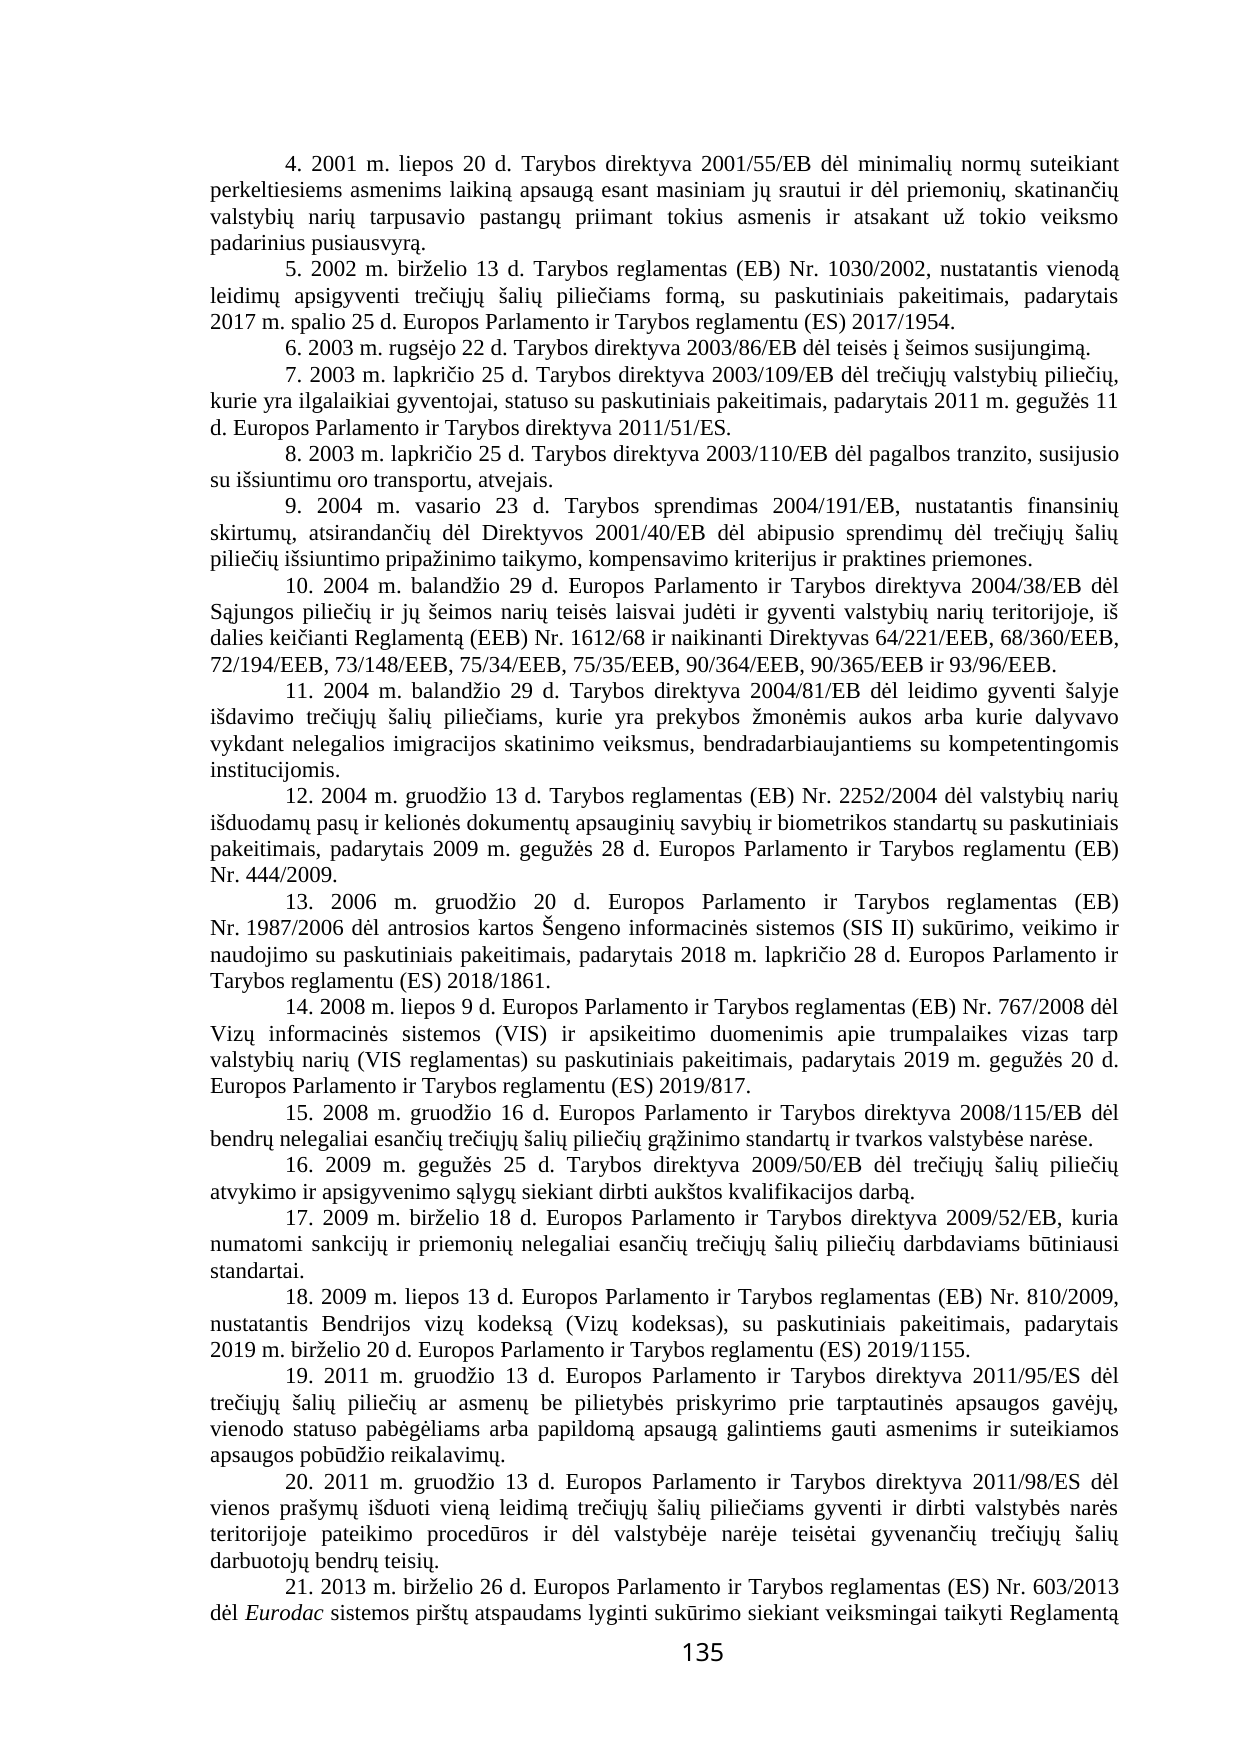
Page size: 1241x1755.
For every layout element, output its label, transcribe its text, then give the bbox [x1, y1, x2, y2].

text 21. 2013 m. birželio 26 d. Europos Parlamento ir Tarybos reglamentas (ES) Nr. 603/2013 dėl Eurodac sistemos pirštų atspaudams lyginti sukūrimo siekiant veiksmingai taikyti Reglamentą [210, 1573, 1120, 1626]
text 13. 2006 m. gruodžio 20 d. Europos Parlamento ir Tarybos reglamentas (EB) Nr. 1987/2006 dėl antrosios kartos Šengeno informacinės sistemos (SIS II) sukūrimo, veikimo ir naudojimo su paskutiniais pakeitimais, padarytais 2018 m. lapkričio 28 d. Europos Parlamento ir Tarybos reglamentu (ES) 2018/1861. [210, 888, 1120, 993]
text 8. 2003 m. lapkričio 25 d. Tarybos direktyva 2003/110/EB dėl pagalbos tranzito, susijusio su išsiuntimu oro transportu, atvejais. [210, 440, 1120, 493]
text 9. 2004 m. vasario 23 d. Tarybos sprendimas 2004/191/EB, nustatantis finansinių skirtumų, atsirandančių dėl Direktyvos 2001/40/EB dėl abipusio sprendimų dėl trečiųjų šalių piliečių išsiuntimo pripažinimo taikymo, kompensavimo kriterijus ir praktines priemones. [210, 493, 1120, 572]
text 7. 2003 m. lapkričio 25 d. Tarybos direktyva 2003/109/EB dėl trečiųjų valstybių piliečių, kurie yra ilgalaikiai gyventojai, statuso su paskutiniais pakeitimais, padarytais 2011 m. gegužės 11 d. Europos Parlamento ir Tarybos direktyva 2011/51/ES. [210, 361, 1120, 440]
text 20. 2011 m. gruodžio 13 d. Europos Parlamento ir Tarybos direktyva 2011/98/ES dėl vienos prašymų išduoti vieną leidimą trečiųjų šalių piliečiams gyventi ir dirbti valstybės narės teritorijoje pateikimo procedūros ir dėl valstybėje narėje teisėtai gyvenančių trečiųjų šalių darbuotojų bendrų teisių. [210, 1468, 1120, 1573]
text 11. 2004 m. balandžio 29 d. Tarybos direktyva 2004/81/EB dėl leidimo gyventi šalyje išdavimo trečiųjų šalių piliečiams, kurie yra prekybos žmonėmis aukos arba kurie dalyvavo vykdant nelegalios imigracijos skatinimo veiksmus, bendradarbiaujantiems su kompetentingomis institucijomis. [210, 677, 1120, 782]
text 19. 2011 m. gruodžio 13 d. Europos Parlamento ir Tarybos direktyva 2011/95/ES dėl trečiųjų šalių piliečių ar asmenų be pilietybės priskyrimo prie tarptautinės apsaugos gavėjų, vienodo statuso pabėgėliams arba papildomą apsaugą galintiems gauti asmenims ir suteikiamos apsaugos pobūdžio reikalavimų. [210, 1362, 1120, 1468]
text 18. 2009 m. liepos 13 d. Europos Parlamento ir Tarybos reglamentas (EB) Nr. 810/2009, nustatantis Bendrijos vizų kodeksą (Vizų kodeksas), su paskutiniais pakeitimais, padarytais 2019 m. birželio 20 d. Europos Parlamento ir Tarybos reglamentu (ES) 2019/1155. [210, 1283, 1120, 1362]
text 5. 2002 m. birželio 13 d. Tarybos reglamentas (EB) Nr. 1030/2002, nustatantis vienodą leidimų apsigyventi trečiųjų šalių piliečiams formą, su paskutiniais pakeitimais, padarytais 2017 m. spalio 25 d. Europos Parlamento ir Tarybos reglamentu (ES) 2017/1954. [210, 255, 1120, 334]
text 17. 2009 m. birželio 18 d. Europos Parlamento ir Tarybos direktyva 2009/52/EB, kuria numatomi sankcijų ir priemonių nelegaliai esančių trečiųjų šalių piliečių darbdaviams būtiniausi standartai. [210, 1204, 1120, 1283]
text 4. 2001 m. liepos 20 d. Tarybos direktyva 2001/55/EB dėl minimalių normų suteikiant perkeltiesiems asmenims laikiną apsaugą esant masiniam jų srautui ir dėl priemonių, skatinančių valstybių narių tarpusavio pastangų priimant tokius asmenis ir atsakant už tokio veiksmo padarinius pusiausvyrą. [210, 150, 1120, 255]
text 10. 2004 m. balandžio 29 d. Europos Parlamento ir Tarybos direktyva 2004/38/EB dėl Sąjungos piliečių ir jų šeimos narių teisės laisvai judėti ir gyventi valstybių narių teritorijoje, iš dalies keičianti Reglamentą (EEB) Nr. 1612/68 ir naikinanti Direktyvas 64/221/EEB, 68/360/EEB, 72/194/EEB, 73/148/EEB, 75/34/EEB, 75/35/EEB, 90/364/EEB, 90/365/EEB ir 93/96/EEB. [210, 572, 1120, 677]
text 12. 2004 m. gruodžio 13 d. Tarybos reglamentas (EB) Nr. 2252/2004 dėl valstybių narių išduodamų pasų ir kelionės dokumentų apsauginių savybių ir biometrikos standartų su paskutiniais pakeitimais, padarytais 2009 m. gegužės 28 d. Europos Parlamento ir Tarybos reglamentu (EB) Nr. 444/2009. [210, 782, 1120, 888]
text 14. 2008 m. liepos 9 d. Europos Parlamento ir Tarybos reglamentas (EB) Nr. 767/2008 dėl Vizų informacinės sistemos (VIS) ir apsikeitimo duomenimis apie trumpalaikes vizas tarp valstybių narių (VIS reglamentas) su paskutiniais pakeitimais, padarytais 2019 m. gegužės 20 d. Europos Parlamento ir Tarybos reglamentu (ES) 2019/817. [210, 993, 1120, 1099]
text 15. 2008 m. gruodžio 16 d. Europos Parlamento ir Tarybos direktyva 2008/115/EB dėl bendrų nelegaliai esančių trečiųjų šalių piliečių grąžinimo standartų ir tvarkos valstybėse narėse. [210, 1099, 1120, 1151]
text 6. 2003 m. rugsėjo 22 d. Tarybos direktyva 2003/86/EB dėl teisės į šeimos susijungimą. [210, 334, 1120, 361]
text 16. 2009 m. gegužės 25 d. Tarybos direktyva 2009/50/EB dėl trečiųjų šalių piliečių atvykimo ir apsigyvenimo sąlygų siekiant dirbti aukštos kvalifikacijos darbą. [210, 1151, 1120, 1204]
